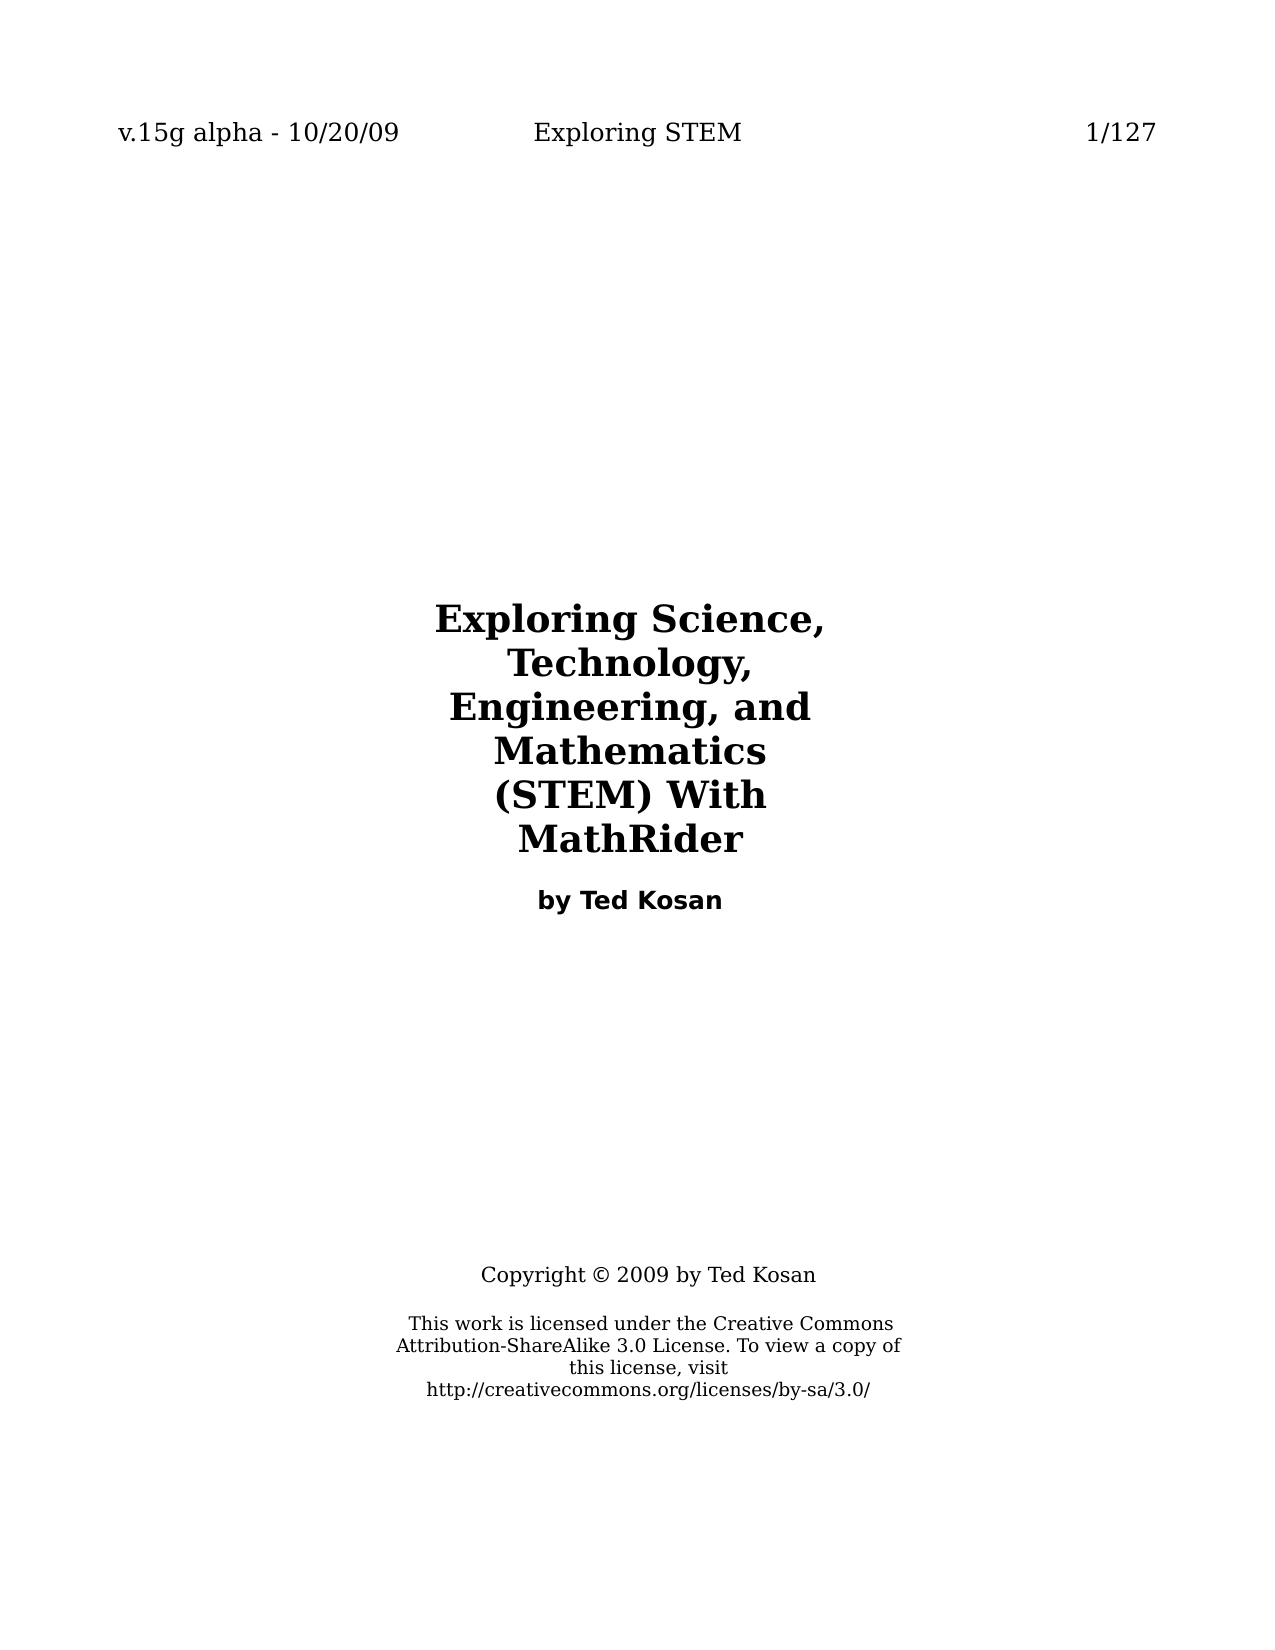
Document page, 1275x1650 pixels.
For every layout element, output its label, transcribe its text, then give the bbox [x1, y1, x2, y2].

text This work is licensed under the Creative Commons Attribution-ShareAlike 3.0 License. To view a copy of this license, visit http://creativecommons.org/licenses/by-sa/3.0/ [382, 1313, 915, 1401]
text Exploring Science, Technology, Engineering, and Mathematics (STEM) With MathRider [427, 597, 832, 862]
text by Ted Kosan [427, 887, 832, 916]
text Copyright © 2009 by Ted Kosan [382, 1260, 915, 1289]
